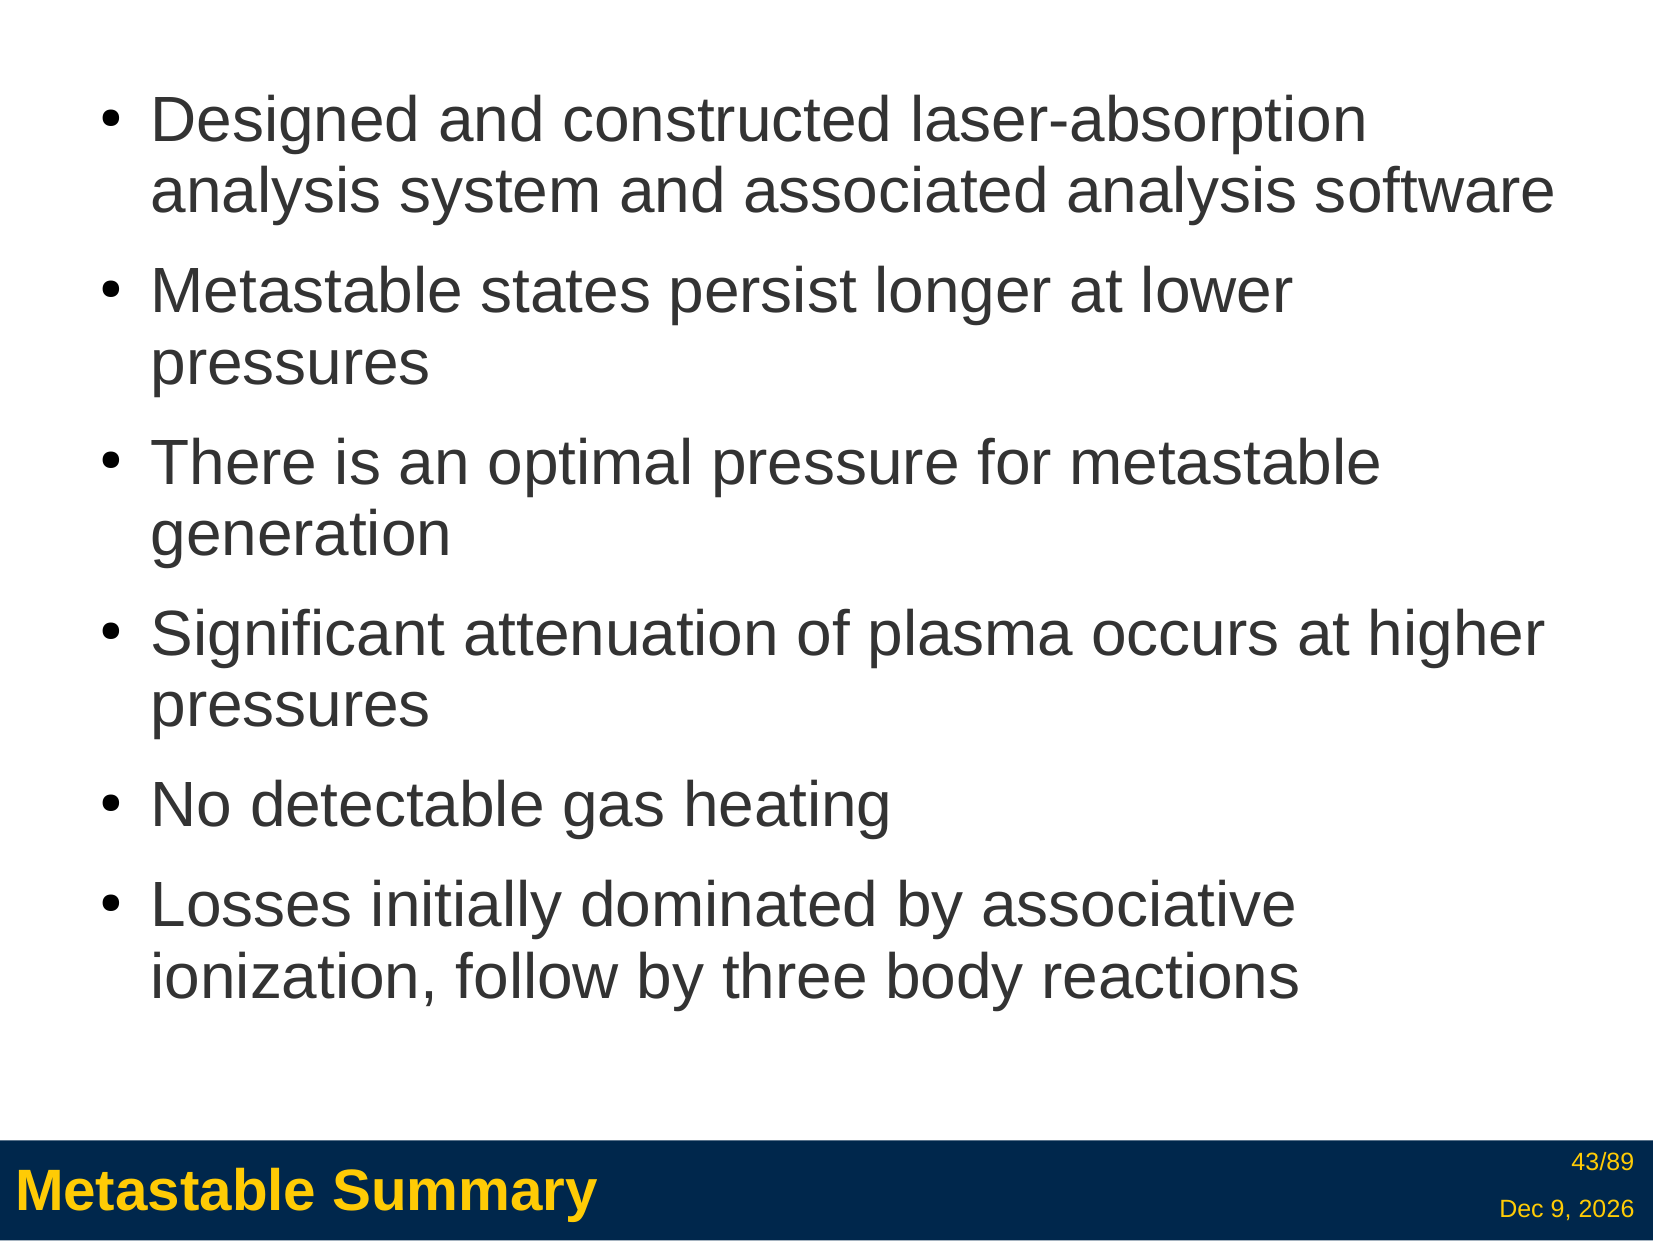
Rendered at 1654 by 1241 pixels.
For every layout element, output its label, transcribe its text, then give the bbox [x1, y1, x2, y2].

title Metastable Summary [14, 1140, 1380, 1241]
list Designed and constructed laser-absorption analysis system and associated analysis software Metastable states persist longer at lower pressures There is an optimal pressure for metastable generation Significant attenuation of plasma occurs at higher pressures No detectable gas heating Losses initially dominated by associative ionization, follow by three body reactions [82, 75, 1571, 1021]
